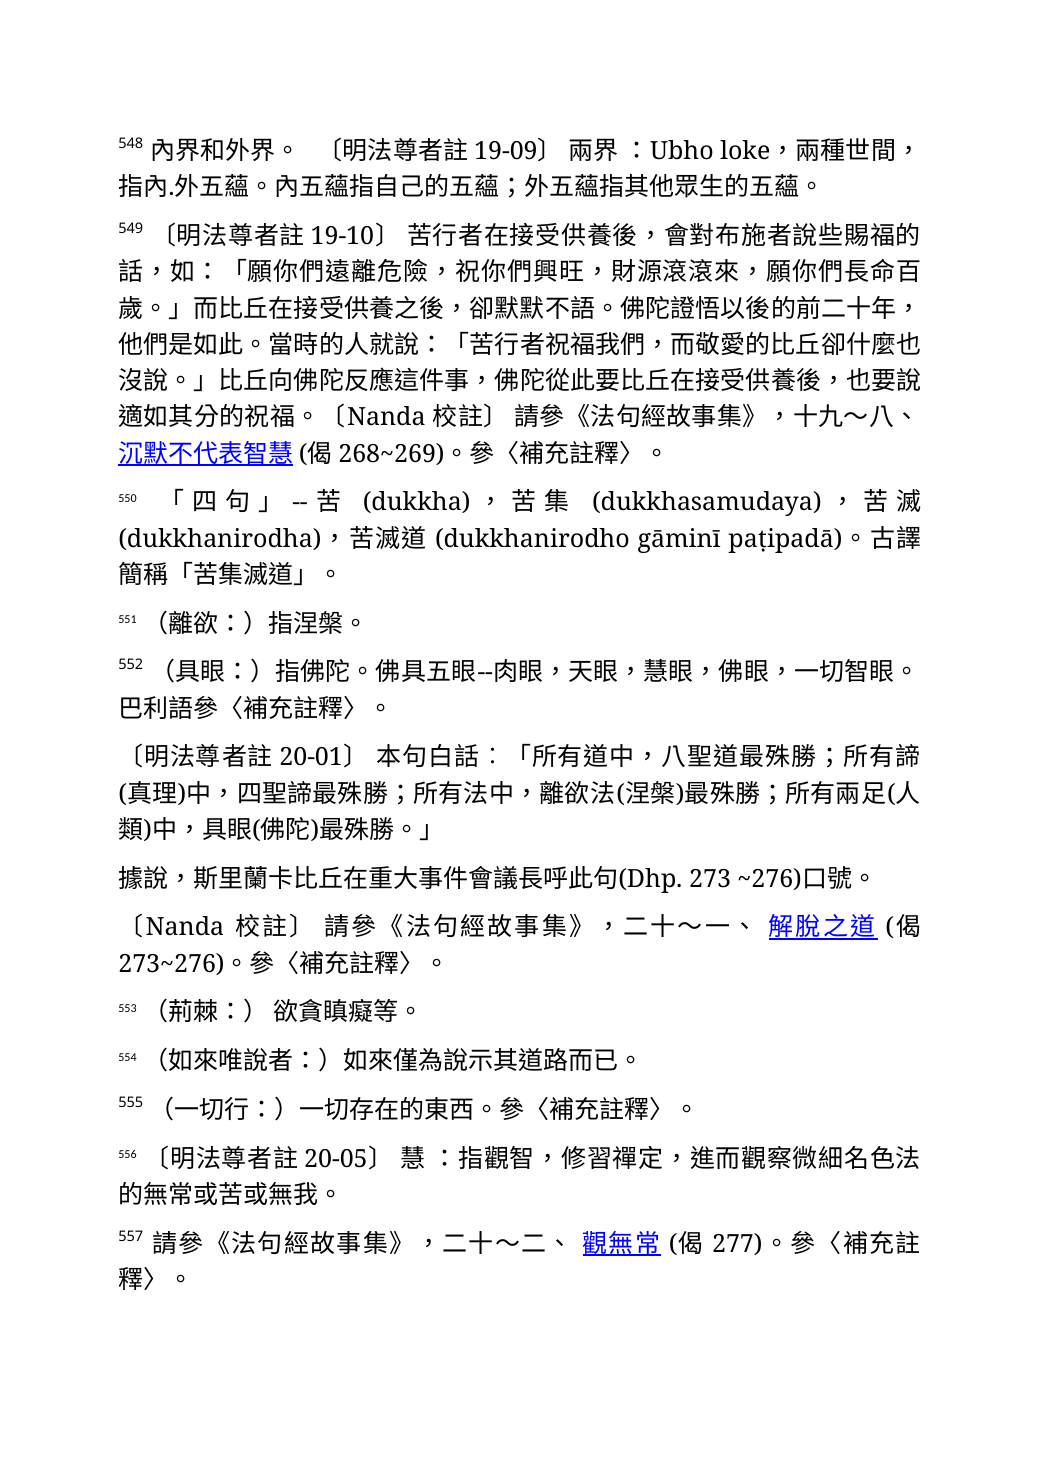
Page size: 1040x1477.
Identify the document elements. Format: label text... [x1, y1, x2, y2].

list 〔Nanda 校註〕 請參《法句經故事集》，二十～一、 解脫之道 (偈 273~276)。參〈補充註釋〉。 [118, 907, 921, 979]
list （如來唯說者：）如來僅為說示其道路而已。 [118, 1041, 921, 1077]
list （離欲：）指涅槃。 [118, 603, 921, 639]
list 請參《法句經故事集》，二十～二、 觀無常 (偈 277)。參〈補充註釋〉。 [118, 1223, 921, 1296]
list 「四句」--苦 (dukkha)，苦集 (dukkhasamudaya)，苦滅 (dukkhanirodha)，苦滅道 (dukkhanirodho gāminī paṭipadā)。古譯簡稱「苦集滅道」。 [118, 482, 921, 591]
text 〔明法尊者註19-10〕 苦行者在接受供養後，會對布施者說些賜福的話，如：「願你們遠離危險，祝你們興旺，財源滾滾來，願你們長命百歲。」而比丘在接受供養之後，卻默默不語。佛陀證悟以後的前二十年，他們是如此。當時的人就說：「苦行者祝福我們，而敬愛的比丘卻什麼也沒說。」比丘向佛陀反應這件事，佛陀從此要比丘在接受供養後，也要說適如其分的祝福。〔Nanda 校註〕 請參《法句經故事集》，十九～八、 沉默不代表智慧 (偈 268~269)。參〈補充註釋〉。 [118, 216, 921, 469]
text 內界和外界。 〔明法尊者註19-09〕 兩界 ：Ubho loke，兩種世間，指內.外五蘊。內五蘊指自己的五蘊；外五蘊指其他眾生的五蘊。 [118, 131, 921, 203]
list （具眼：）指佛陀。佛具五眼--肉眼，天眼，慧眼，佛眼，一切智眼。巴利語參〈補充註釋〉。 [118, 652, 921, 724]
list 〔明法尊者註20-05〕 慧 ：指觀智，修習禪定，進而觀察微細名色法的無常或苦或無我。 [118, 1138, 921, 1211]
list （荊棘：） 欲貪瞋癡等。 [118, 992, 921, 1028]
list 〔明法尊者註20-01〕 本句白話︰「所有道中，八聖道最殊勝；所有諦(真理)中，四聖諦最殊勝；所有法中，離欲法(涅槃)最殊勝；所有兩足(人類)中，具眼(佛陀)最殊勝。」 [118, 737, 921, 846]
list 據說，斯里蘭卡比丘在重大事件會議長呼此句(Dhp. 273 ~276)口號。 [118, 858, 921, 894]
list （一切行：）一切存在的東西。參〈補充註釋〉。 [118, 1089, 921, 1126]
